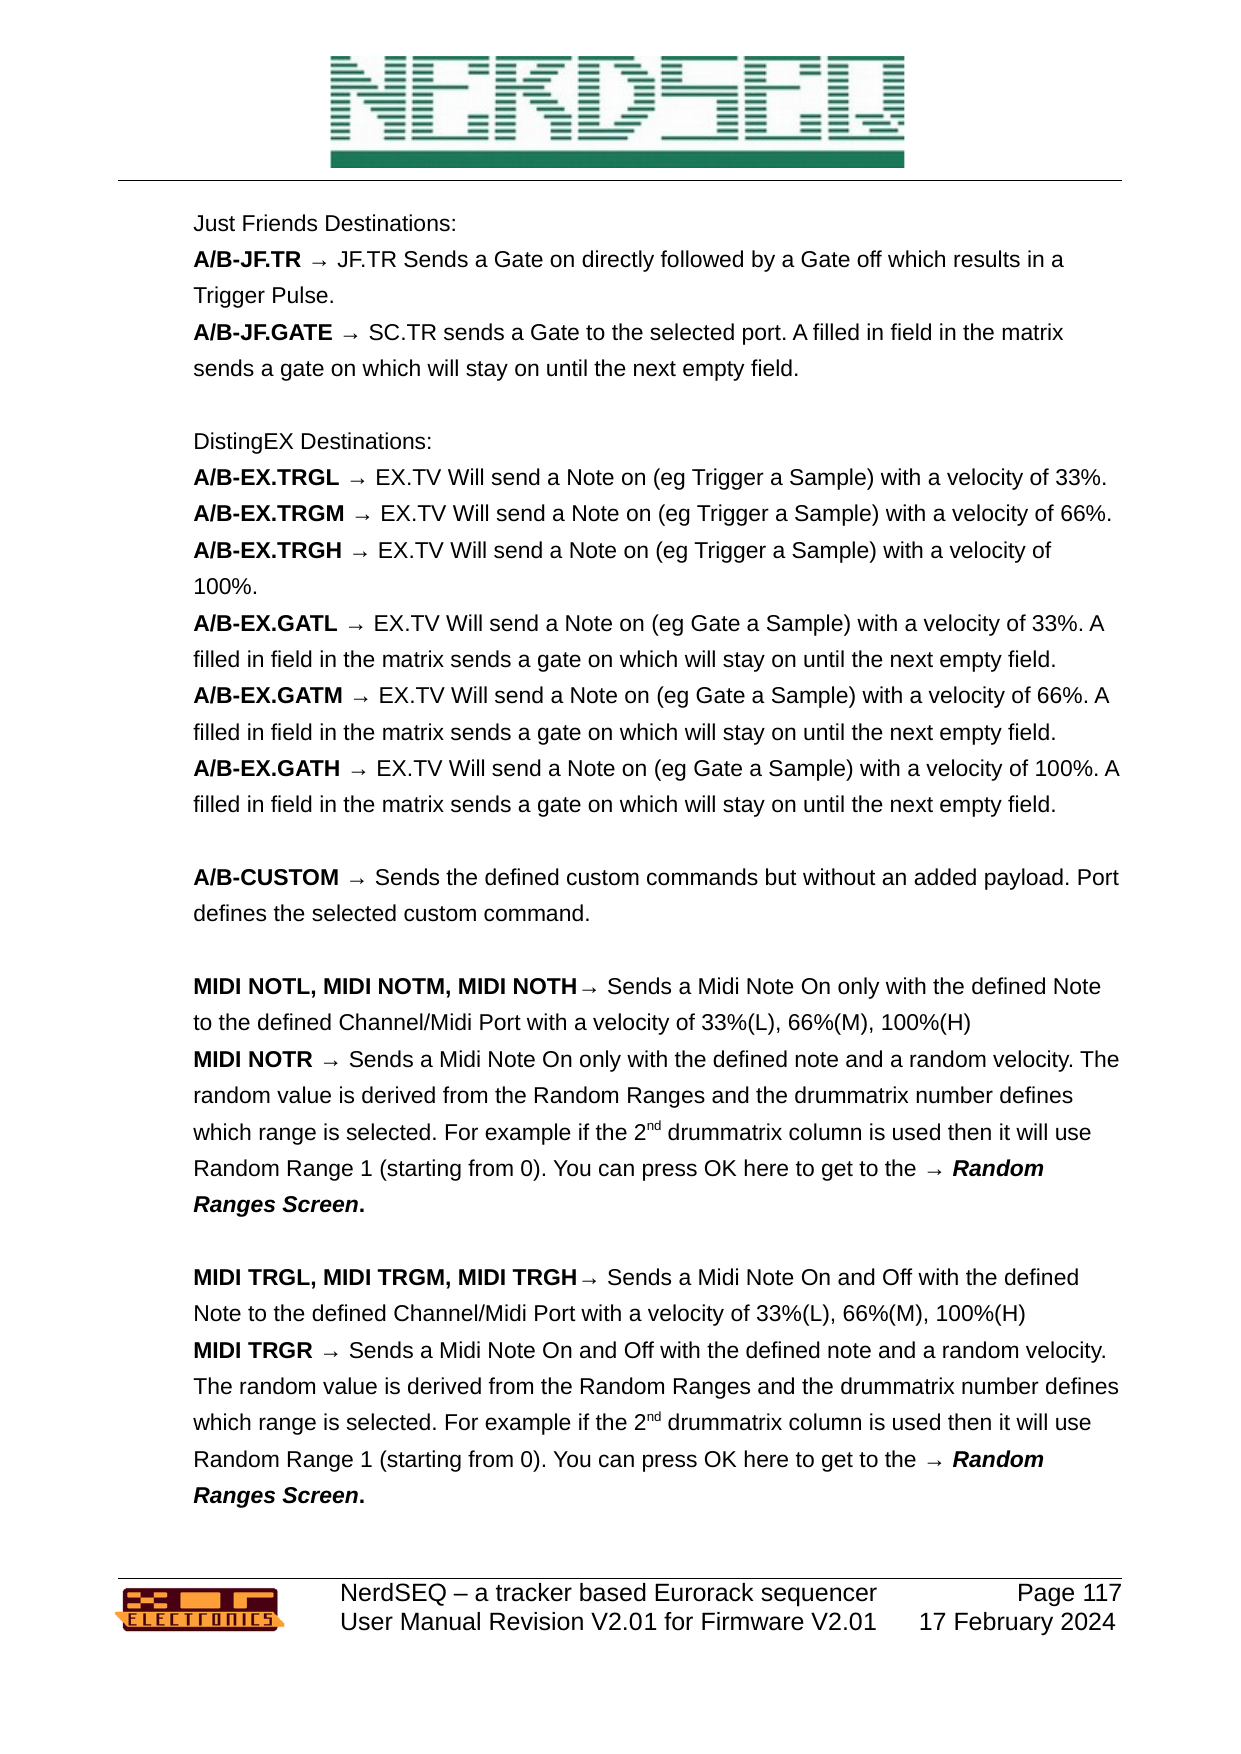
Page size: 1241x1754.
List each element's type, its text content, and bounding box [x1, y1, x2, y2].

text A/B-EX.TRGM → EX.TV Will send a Note on (eg Trigger a Sample) with a velocity of 66%. [193, 500, 1122, 527]
text MIDI NOTL, MIDI NOTM, MIDI NOTH→ Sends a Midi Note On only with the defined Note to the defined Channel/Midi Port with a velocity of 33%(L), 66%(M), 100%(H) [193, 973, 1122, 1036]
text A/B-EX.GATH → EX.TV Will send a Note on (eg Gate a Sample) with a velocity of 100%. A filled in field in the matrix sends a gate on which will stay on until the next empty field. [193, 755, 1122, 818]
text MIDI TRGR → Sends a Midi Note On and Off with the defined note and a random velocity. The random value is derived from the Random Ranges and the drummatrix number defines which range is selected. For example if the 2nd drummatrix column is used then it will use Random Range 1 (starting from 0). You can press OK here to get to the → Random Ranges Screen. [193, 1337, 1122, 1508]
text MIDI NOTR → Sends a Midi Note On only with the defined note and a random velocity. The random value is derived from the Random Ranges and the drummatrix number defines which range is selected. For example if the 2nd drummatrix column is used then it will use Random Range 1 (starting from 0). You can press OK here to get to the → Random Ranges Screen. [193, 1046, 1122, 1217]
text A/B-EX.TRGL → EX.TV Will send a Note on (eg Trigger a Sample) with a velocity of 33%. [193, 464, 1122, 490]
text MIDI TRGL, MIDI TRGM, MIDI TRGH→ Sends a Midi Note On and Off with the defined Note to the defined Channel/Midi Port with a velocity of 33%(L), 66%(M), 100%(H) [193, 1264, 1122, 1327]
text A/B-EX.GATL → EX.TV Will send a Note on (eg Gate a Sample) with a velocity of 33%. A filled in field in the matrix sends a gate on which will stay on until the next empty field. [193, 609, 1122, 672]
text A/B-EX.GATM → EX.TV Will send a Note on (eg Gate a Sample) with a velocity of 66%. A filled in field in the matrix sends a gate on which will stay on until the next empty field. [193, 682, 1122, 745]
text A/B-JF.TR → JF.TR Sends a Gate on directly followed by a Gate off which results in a Trigger Pulse. [193, 246, 1122, 309]
text A/B-EX.TRGH → EX.TV Will send a Note on (eg Trigger a Sample) with a velocity of 100%. [193, 537, 1122, 599]
text A/B-CUSTOM → Sends the defined custom commands but without an added payload. Port defines the selected custom command. [193, 864, 1122, 927]
text Just Friends Destinations: [193, 209, 1122, 236]
text DistingEX Destinations: [193, 428, 1122, 454]
picture [330, 56, 905, 168]
picture [115, 1584, 285, 1634]
text A/B-JF.GATE → SC.TR sends a Gate to the selected port. A filled in field in the matrix sends a gate on which will stay on until the next empty field. [193, 319, 1122, 381]
